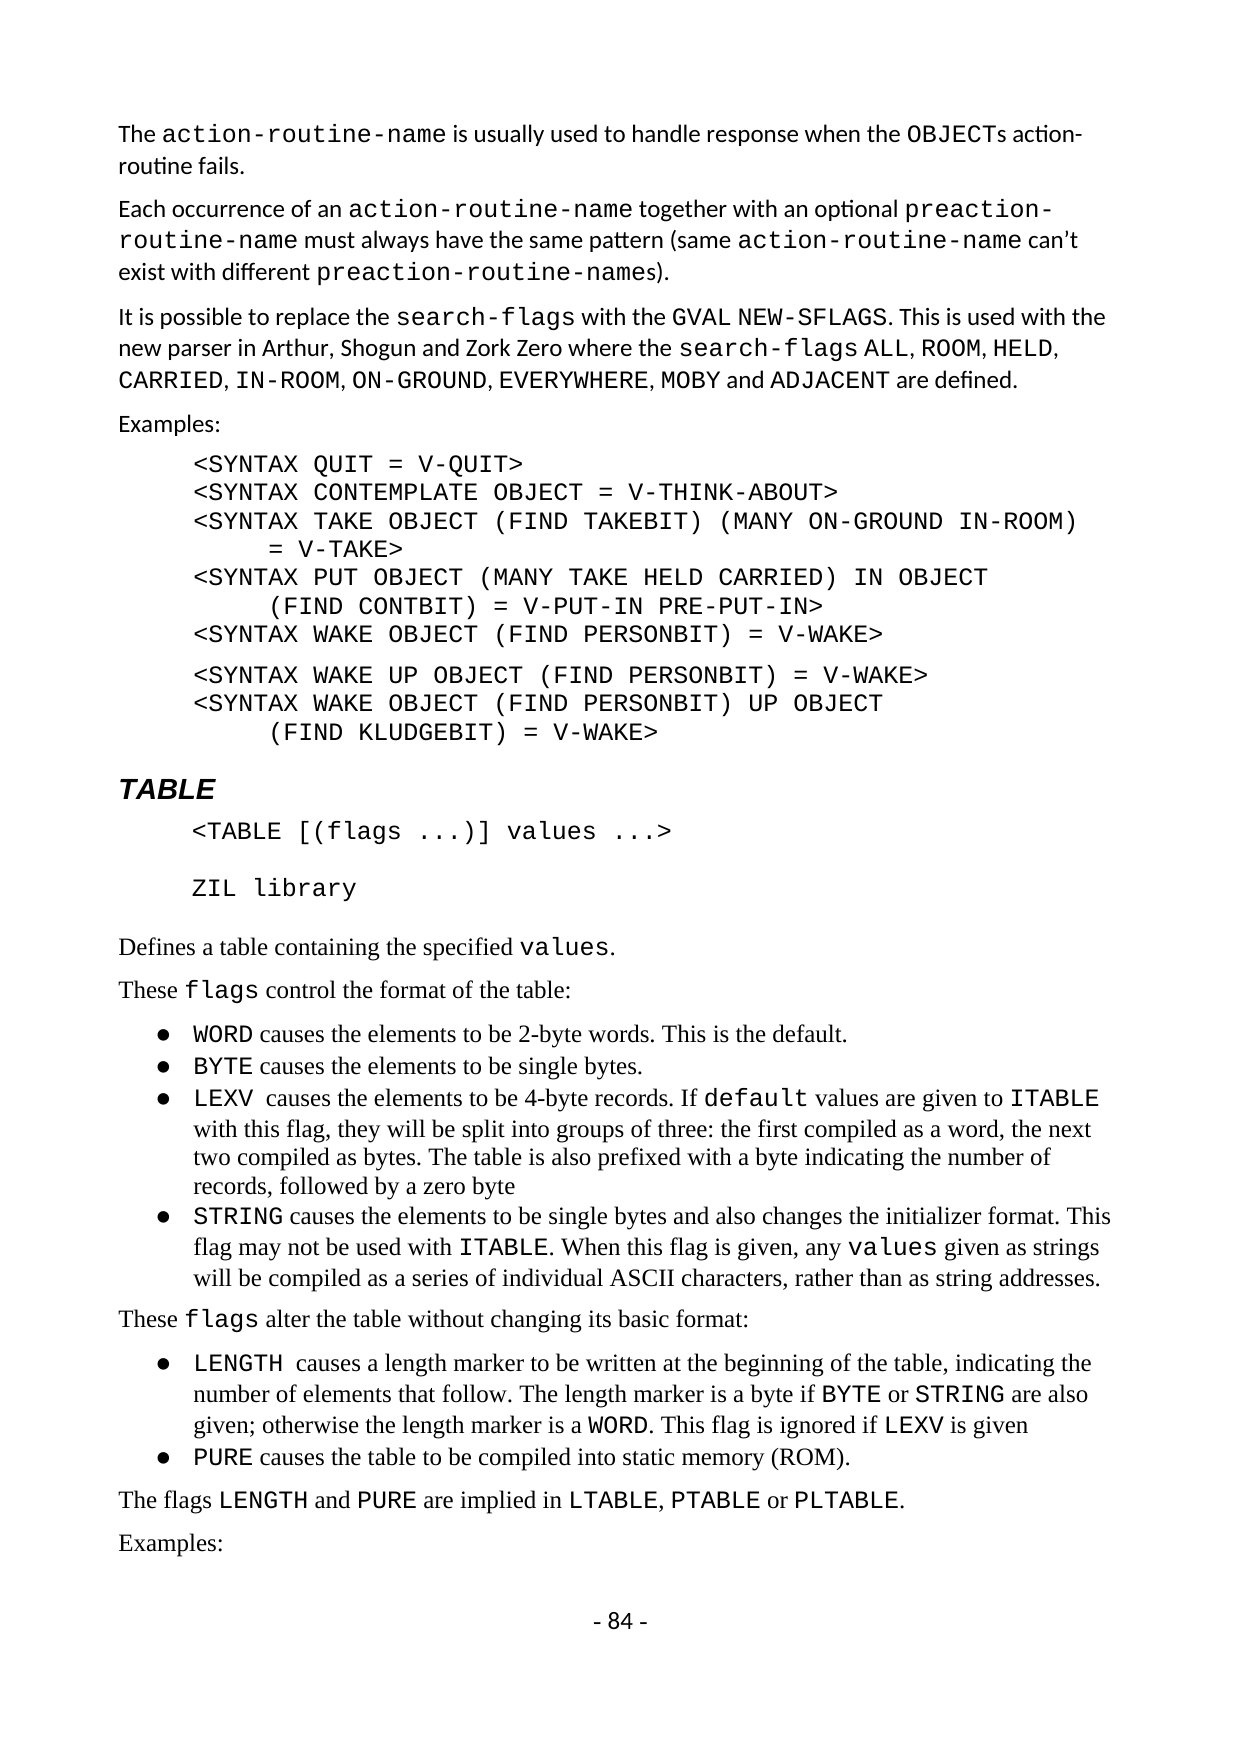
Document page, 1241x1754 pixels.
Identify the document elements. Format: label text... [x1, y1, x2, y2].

text Each occurrence of an action-routine-name together with an optional preaction-routine-name must always have the same pattern (same action-routine-name can’t exist with different preaction-routine-names). [118, 193, 1122, 288]
list BYTE causes the elements to be single bytes. [156, 1050, 1122, 1082]
list PURE causes the table to be compiled into static memory (ROM). [156, 1441, 1122, 1472]
text It is possible to replace the search-flags with the GVAL NEW-SFLAGS. This is used with the new parser in Arthur, Shogun and Zork Zero where the search-flags ALL, ROOM, HELD, CARRIED, IN-ROOM, ON-GROUND, EVERYWHERE, MOBY and ADJACENT are defined. [118, 301, 1122, 396]
list STRING causes the elements to be single bytes and also changes the initializer format. This flag may not be used with ITABLE. When this flag is given, any values given as strings will be compiled as a series of individual ASCII characters, rather than as string addresses. [156, 1200, 1122, 1291]
text <SYNTAX QUIT = V-QUIT> <SYNTAX CONTEMPLATE OBJECT = V-THINK-ABOUT> <SYNTAX TAKE OBJECT (FIND TAKEBIT) (MANY ON-GROUND IN-ROOM) = V-TAKE> <SYNTAX PUT OBJECT (MANY TAKE HELD CARRIED) IN OBJECT (FIND CONTBIT) = V-PUT-IN PRE-PUT-IN> <SYNTAX WAKE OBJECT (FIND PERSONBIT) = V-WAKE> [118, 452, 1122, 650]
text ZIL library [192, 875, 1122, 903]
text The flags LENGTH and PURE are implied in LTABLE, PTABLE or PLTABLE. [118, 1485, 1122, 1516]
list LEXV causes the elements to be 4-byte records. If default values are given to ITABLE with this flag, they will be split into groups of three: the first compiled as a word, the next two compiled as bytes. The table is also prefixed with a byte indicating the number of records, followed by a zero byte [156, 1082, 1122, 1200]
text Defines a table containing the specified values. [118, 932, 1122, 963]
text The action-routine-name is usually used to handle response when the OBJECTs action-routine fails. [118, 118, 1122, 180]
text These flags control the format of the table: [118, 975, 1122, 1006]
subtitle TABLE [118, 772, 1122, 806]
text Examples: [118, 1528, 1122, 1557]
text <TABLE [(flags ...)] values ...> [192, 818, 1122, 847]
text These flags alter the table without changing its basic format: [118, 1304, 1122, 1335]
text Examples: [118, 408, 1122, 439]
text <SYNTAX WAKE UP OBJECT (FIND PERSONBIT) = V-WAKE> <SYNTAX WAKE OBJECT (FIND PERSONBIT) UP OBJECT (FIND KLUDGEBIT) = V-WAKE> [118, 662, 1122, 747]
list WORD causes the elements to be 2-byte words. This is the default. [156, 1018, 1122, 1050]
list LENGTH causes a length marker to be written at the beginning of the table, indicating the number of elements that follow. The length marker is a byte if BYTE or STRING are also given; otherwise the length marker is a WORD. This flag is ignored if LEXV is given [156, 1347, 1122, 1441]
